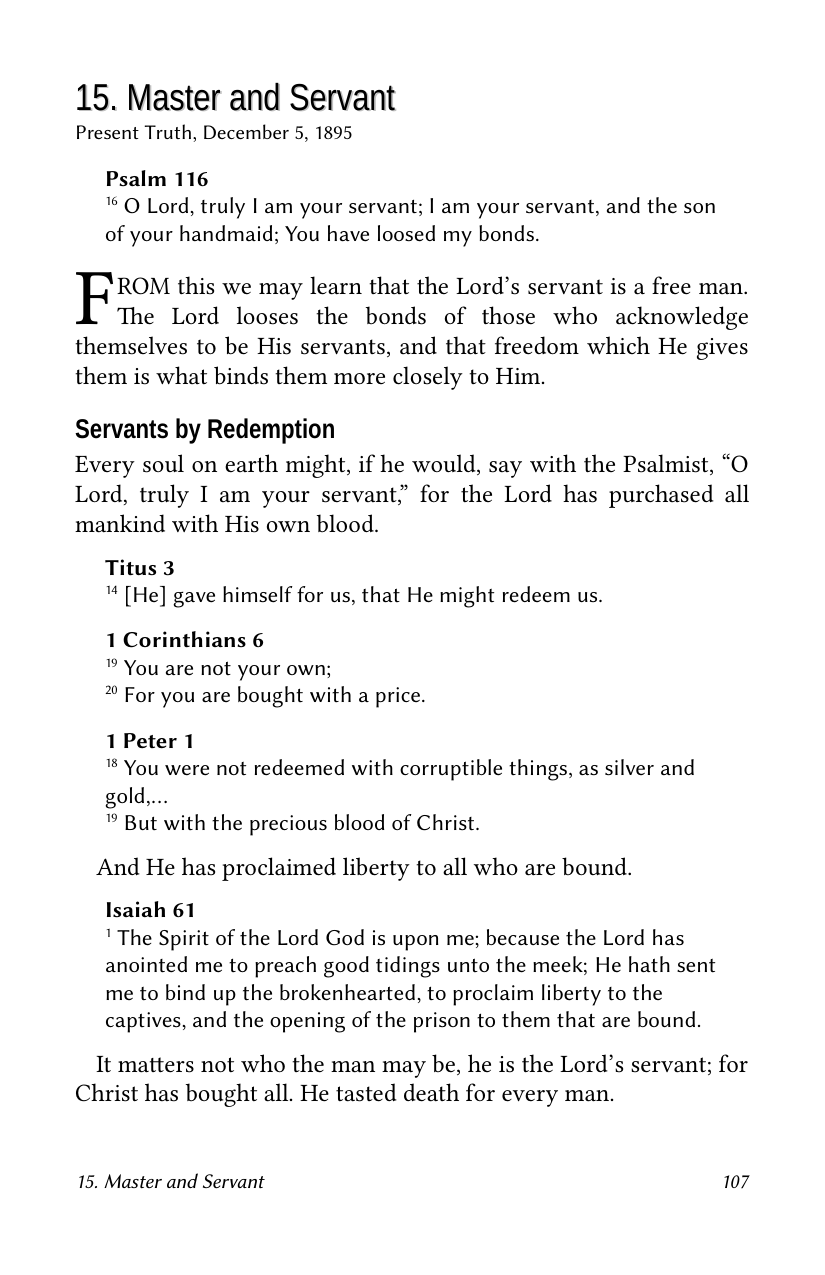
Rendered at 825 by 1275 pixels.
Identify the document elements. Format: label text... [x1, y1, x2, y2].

text Isaiah 61 [105, 897, 750, 923]
text 18 You were not redeemed with corruptible things, as silver and gold,… [105, 755, 720, 809]
text 20 For you are bought with a price. [105, 682, 720, 708]
text 19 But with the precious blood of Christ. [105, 810, 720, 836]
text And He has proclaimed liberty to all who are bound. [75, 852, 750, 881]
subtitle Servants by Redemption [75, 413, 750, 444]
text 19 You are not your own; [105, 655, 720, 681]
text Present Truth, December 5, 1895 [75, 121, 750, 145]
text It matters not who the man may be, he is the Lord’s servant; for Christ has bought all. He tasted death for every man. [75, 1049, 750, 1108]
text FROM this we may learn that the Lord’s servant is a free man. The Lord looses the bonds of those who acknowledge themselves to be His servants, and that freedom which He gives them is what binds them more closely to Him. [75, 272, 750, 390]
text Psalm 116 [105, 166, 750, 192]
text Titus 3 [105, 554, 750, 581]
text 1 Corinthians 6 [105, 627, 750, 653]
text 14 [He] gave himself for us, that He might redeem us. [105, 582, 720, 608]
text 16 O Lord, truly I am your servant; I am your servant, and the son of your handmaid; You have loosed my bonds. [105, 193, 720, 247]
text 1 Peter 1 [105, 728, 750, 754]
text 1 The Spirit of the Lord God is upon me; because the Lord has anointed me to preach good tidings unto the meek; He hath sent me to bind up the brokenhearted, to proclaim liberty to the captives, and the opening of the prison to them that are bound. [105, 925, 720, 1033]
text Every soul on earth might, if he would, say with the Psalmist, “O Lord, truly I am your servant,” for the Lord has purchased all mankind with His own blood. [75, 450, 750, 538]
title Master and Servant [75, 75, 750, 118]
